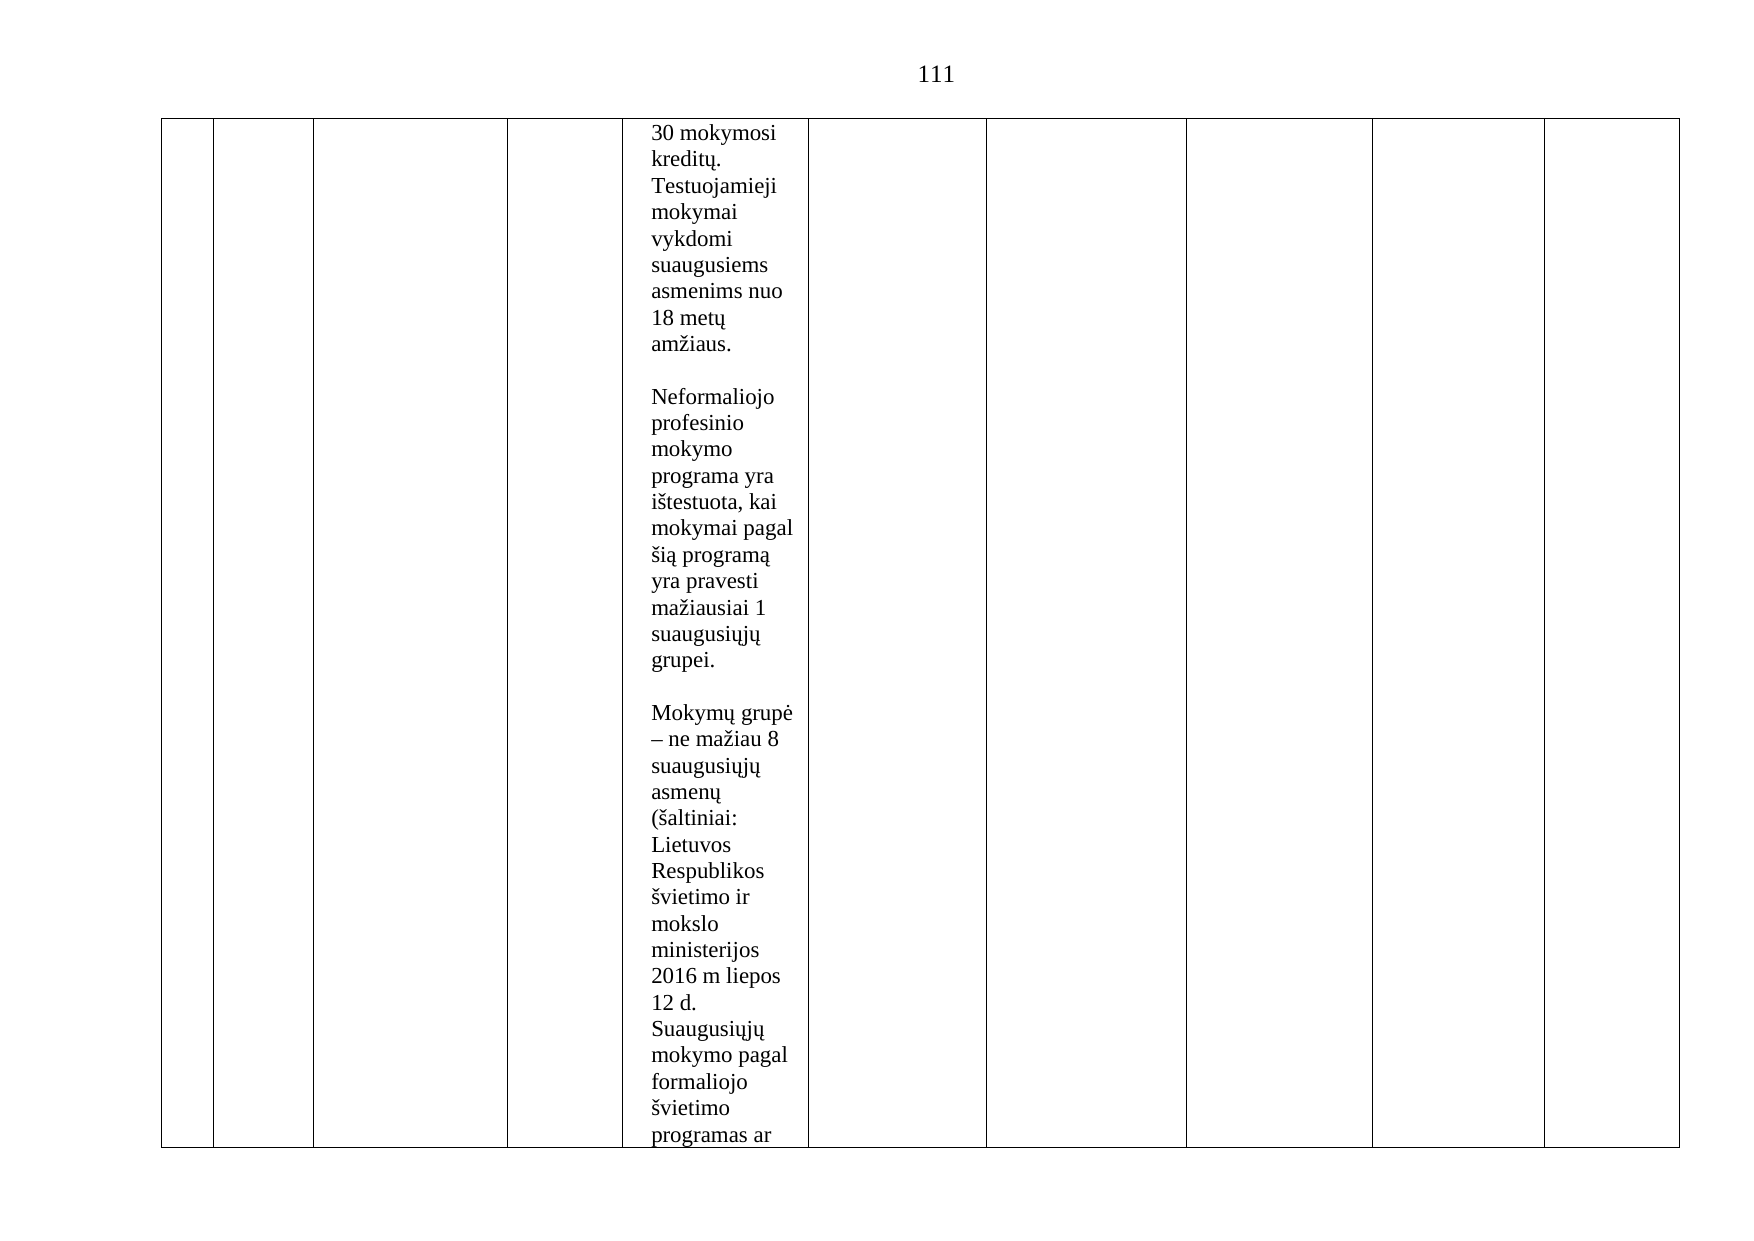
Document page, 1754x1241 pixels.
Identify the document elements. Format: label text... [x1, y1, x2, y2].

table_cell 30 mokymosi kreditų. Testuojamieji mokymai vykdomi suaugusiems asmenims nuo 18 metų amžiaus. Neformaliojo profesinio mokymo programa yra ištestuota, kai mokymai pagal šią programą yra pravesti mažiausiai 1 suaugusiųjų grupei. Mokymų grupė – ne mažiau 8 suaugusiųjų asmenų (šaltiniai: Lietuvos Respublikos švietimo ir mokslo ministerijos 2016 m liepos 12 d. Suaugusiųjų mokymo pagal formaliojo švietimo programas ar [623, 119, 808, 1147]
table_cell [987, 119, 1186, 1147]
table_cell [508, 119, 622, 1147]
table_cell [1373, 119, 1544, 1147]
table_cell [809, 119, 986, 1147]
table_cell [214, 119, 313, 1147]
table_cell [1545, 119, 1679, 1147]
table_cell [314, 119, 507, 1147]
table_cell [162, 119, 213, 1147]
table_cell [1187, 119, 1372, 1147]
